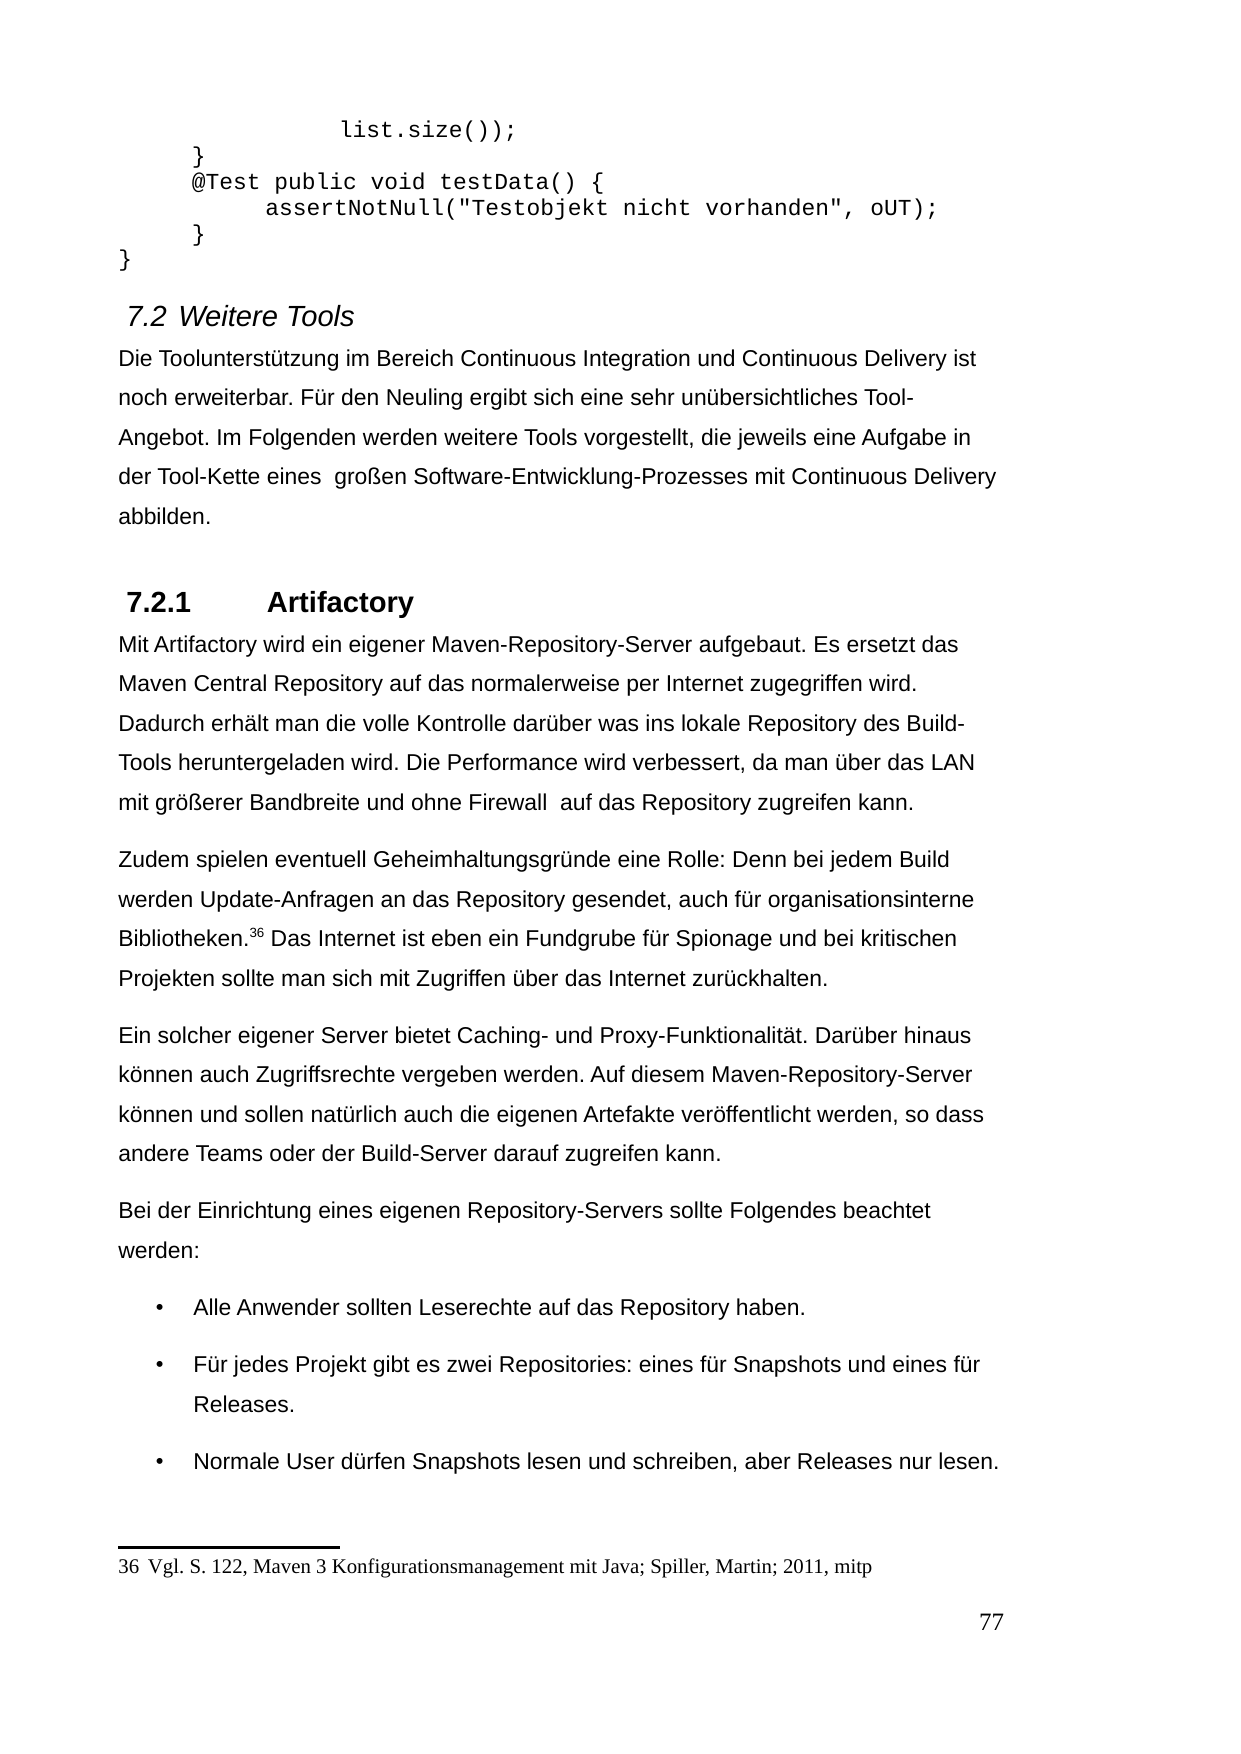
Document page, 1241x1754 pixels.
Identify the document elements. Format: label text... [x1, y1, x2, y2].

subtitle Weitere Tools [118, 299, 1004, 332]
text assertNotNull("Testobjekt nicht vorhanden", oUT); [118, 196, 1004, 222]
text } [118, 222, 1004, 248]
text Ein solcher eigener Server bietet Caching- und Proxy-Funktionalität. Darüber hinaus können auch Zugriffsrechte vergeben werden. Auf diesem Maven-Repository-Server können und sollen natürlich auch die eigenen Artefakte veröffentlicht werden, so dass andere Teams oder der Build-Server darauf zugreifen kann. [118, 1022, 1004, 1166]
subtitle Artifactory [118, 585, 1004, 618]
text list.size()); [118, 118, 1004, 144]
text Die Toolunterstützung im Bereich Continuous Integration und Continuous Delivery ist noch erweiterbar. Für den Neuling ergibt sich eine sehr unübersichtliches Tool-Angebot. Im Folgenden werden weitere Tools vorgestellt, die jeweils eine Aufgabe in der Tool-Kette eines großen Software-Entwicklung-Prozesses mit Continuous Delivery abbilden. [118, 345, 1004, 529]
text } [118, 144, 1004, 170]
list Für jedes Projekt gibt es zwei Repositories: eines für Snapshots und eines für Releases. [156, 1351, 1004, 1417]
list Alle Anwender sollten Leserechte auf das Repository haben. [156, 1294, 1004, 1320]
text Zudem spielen eventuell Geheimhaltungsgründe eine Rolle: Denn bei jedem Build werden Update-Anfragen an das Repository gesendet, auch für organisationsinterne Bibliotheken. Das Internet ist eben ein Fundgrube für Spionage und bei kritischen Projekten sollte man sich mit Zugriffen über das Internet zurückhalten. [118, 846, 1004, 991]
text Mit Artifactory wird ein eigener Maven-Repository-Server aufgebaut. Es ersetzt das Maven Central Repository auf das normalerweise per Internet zugegriffen wird. Dadurch erhält man die volle Kontrolle darüber was ins lokale Repository des Build-Tools heruntergeladen wird. Die Performance wird verbessert, da man über das LAN mit größerer Bandbreite und ohne Firewall auf das Repository zugreifen kann. [118, 631, 1004, 815]
list Normale User dürfen Snapshots lesen und schreiben, aber Releases nur lesen. [156, 1448, 1004, 1474]
text Bei der Einrichtung eines eigenen Repository-Servers sollte Folgendes beachtet werden: [118, 1197, 1004, 1263]
text @Test public void testData() { [118, 170, 1004, 196]
text } [118, 248, 1004, 274]
text Vgl. S. 122, Maven 3 Konfigurationsmanagement mit Java; Spiller, Martin; 2011, mitp [118, 1553, 1004, 1578]
